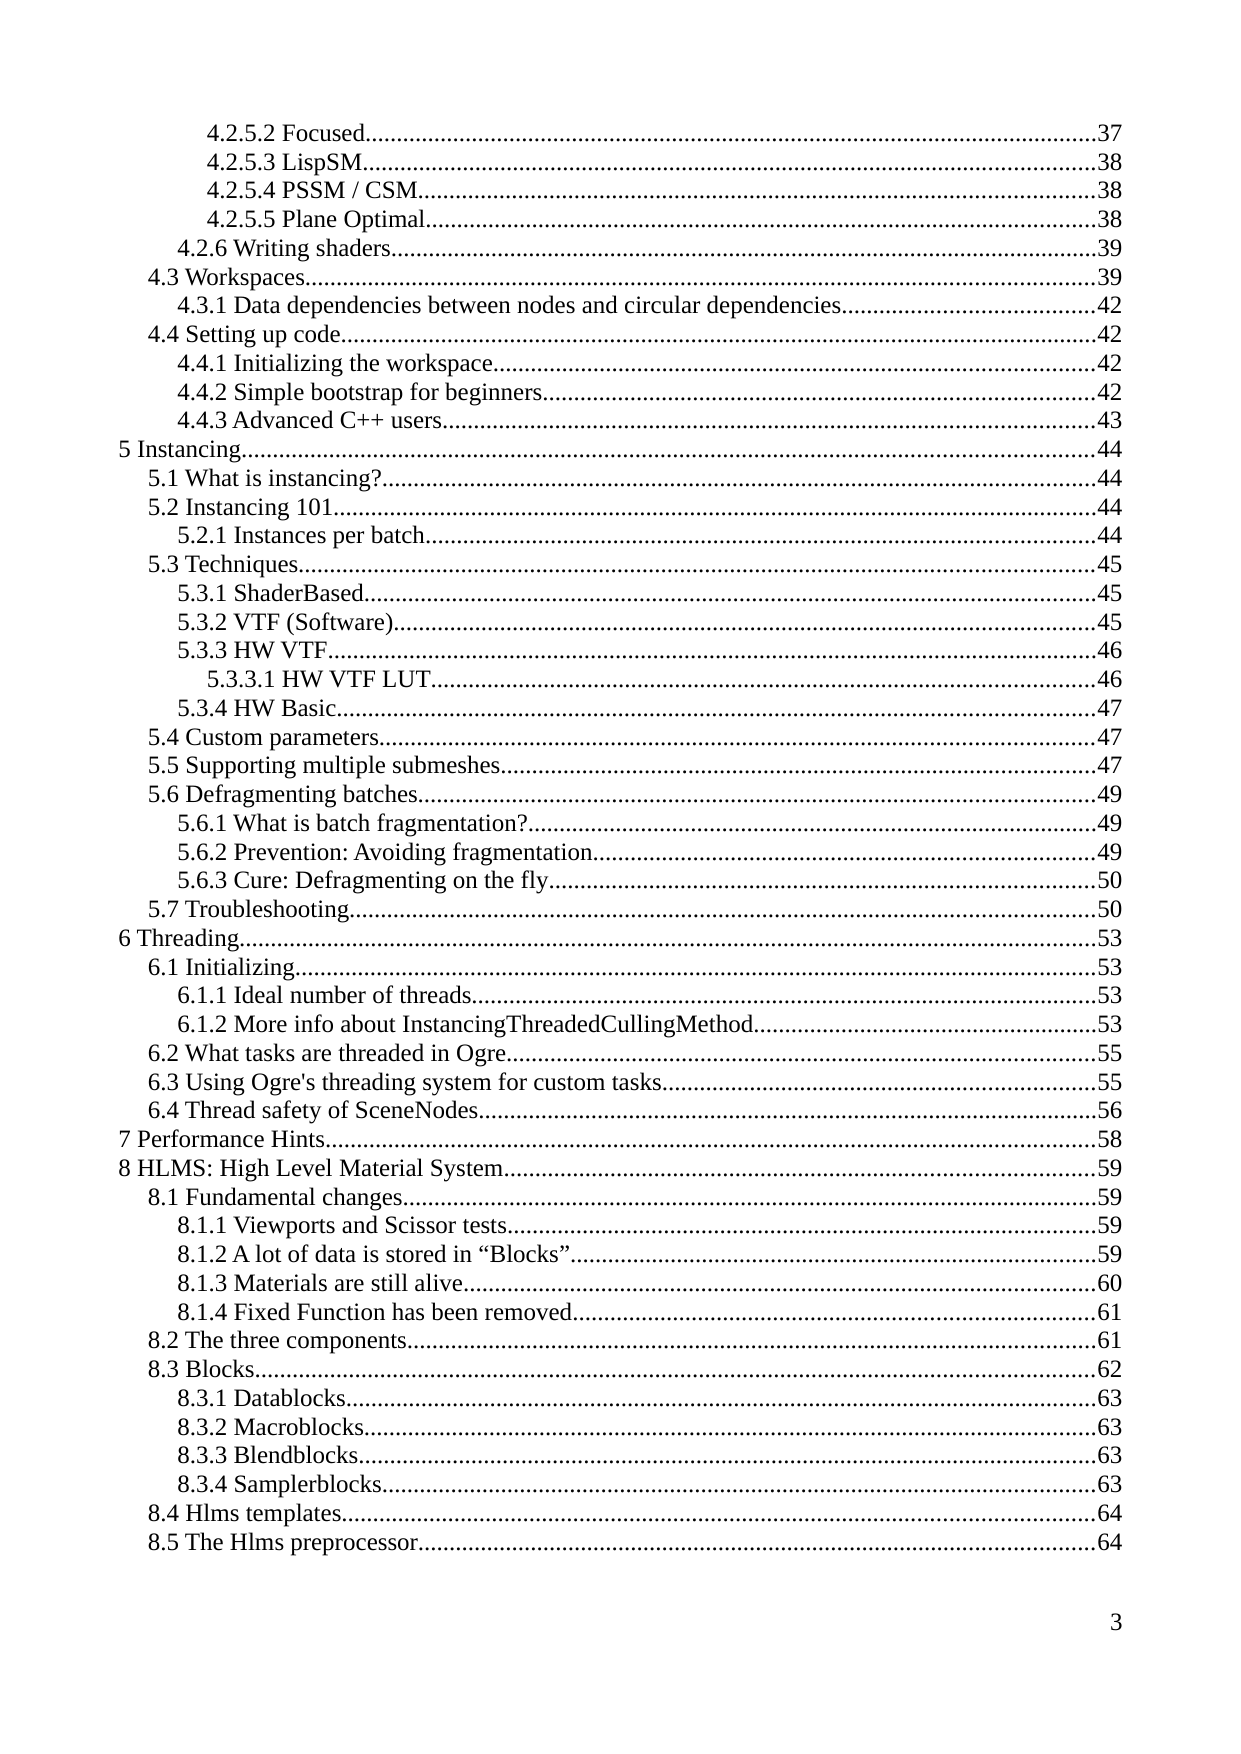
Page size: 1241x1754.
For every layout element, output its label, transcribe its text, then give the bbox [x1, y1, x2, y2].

text 6.2 What tasks are threaded in Ogre 55 [148, 1038, 1122, 1067]
text 5.6 Defragmenting batches 49 [148, 779, 1122, 808]
text 8.4 Hlms templates 64 [148, 1498, 1122, 1527]
text 5.6.3 Cure: Defragmenting on the fly 50 [177, 866, 1122, 894]
text 5.2.1 Instances per batch 44 [177, 521, 1122, 549]
text 5.1 What is instancing? 44 [148, 463, 1122, 492]
text 4.2.5.4 PSSM / CSM 38 [207, 176, 1122, 204]
text 5.3.2 VTF (Software) 45 [177, 607, 1122, 636]
text 8.3 Blocks 62 [148, 1354, 1122, 1383]
text 8.5 The Hlms preprocessor 64 [148, 1527, 1122, 1556]
text 8.3.1 Datablocks 63 [177, 1383, 1122, 1412]
text 8.3.4 Samplerblocks 63 [177, 1469, 1122, 1498]
text 5.7 Troubleshooting 50 [148, 894, 1122, 923]
text 5.3.3 HW VTF 46 [177, 636, 1122, 664]
text 5 Instancing 44 [118, 434, 1122, 463]
text 4.2.5.2 Focused 37 [207, 118, 1122, 147]
text 5.3.1 ShaderBased 45 [177, 578, 1122, 607]
text 6.1.2 More info about InstancingThreadedCullingMethod 53 [177, 1009, 1122, 1038]
text 8.3.2 Macroblocks 63 [177, 1412, 1122, 1441]
text 7 Performance Hints 58 [118, 1124, 1122, 1153]
text 4.3.1 Data dependencies between nodes and circular dependencies 42 [177, 291, 1122, 319]
text 8.3.3 Blendblocks 63 [177, 1441, 1122, 1469]
text 5.4 Custom parameters 47 [148, 722, 1122, 751]
text 8.1.1 Viewports and Scissor tests 59 [177, 1211, 1122, 1239]
text 5.6.2 Prevention: Avoiding fragmentation 49 [177, 837, 1122, 866]
text 4.4 Setting up code 42 [148, 319, 1122, 348]
text 8.1.2 A lot of data is stored in “Blocks” 59 [177, 1239, 1122, 1268]
text 5.3.3.1 HW VTF LUT 46 [207, 664, 1122, 693]
text 5.5 Supporting multiple submeshes 47 [148, 751, 1122, 779]
text 5.3.4 HW Basic 47 [177, 693, 1122, 722]
text 6 Threading 53 [118, 923, 1122, 952]
text 4.4.3 Advanced C++ users 43 [177, 406, 1122, 434]
text 8.1.3 Materials are still alive 60 [177, 1268, 1122, 1297]
text 4.2.5.3 LispSM 38 [207, 147, 1122, 176]
text 4.4.2 Simple bootstrap for beginners 42 [177, 377, 1122, 406]
text 6.3 Using Ogre's threading system for custom tasks 55 [148, 1067, 1122, 1096]
text 6.1 Initializing 53 [148, 952, 1122, 981]
text 4.2.6 Writing shaders 39 [177, 233, 1122, 262]
text 8 HLMS: High Level Material System 59 [118, 1153, 1122, 1182]
text 6.1.1 Ideal number of threads 53 [177, 981, 1122, 1009]
text 4.2.5.5 Plane Optimal 38 [207, 204, 1122, 233]
text 5.3 Techniques 45 [148, 549, 1122, 578]
text 4.3 Workspaces 39 [148, 262, 1122, 291]
text 5.6.1 What is batch fragmentation? 49 [177, 808, 1122, 837]
text 8.1 Fundamental changes 59 [148, 1182, 1122, 1211]
text 8.1.4 Fixed Function has been removed 61 [177, 1297, 1122, 1326]
text 8.2 The three components 61 [148, 1326, 1122, 1354]
text 4.4.1 Initializing the workspace 42 [177, 348, 1122, 377]
text 5.2 Instancing 101 44 [148, 492, 1122, 521]
text 6.4 Thread safety of SceneNodes 56 [148, 1096, 1122, 1124]
